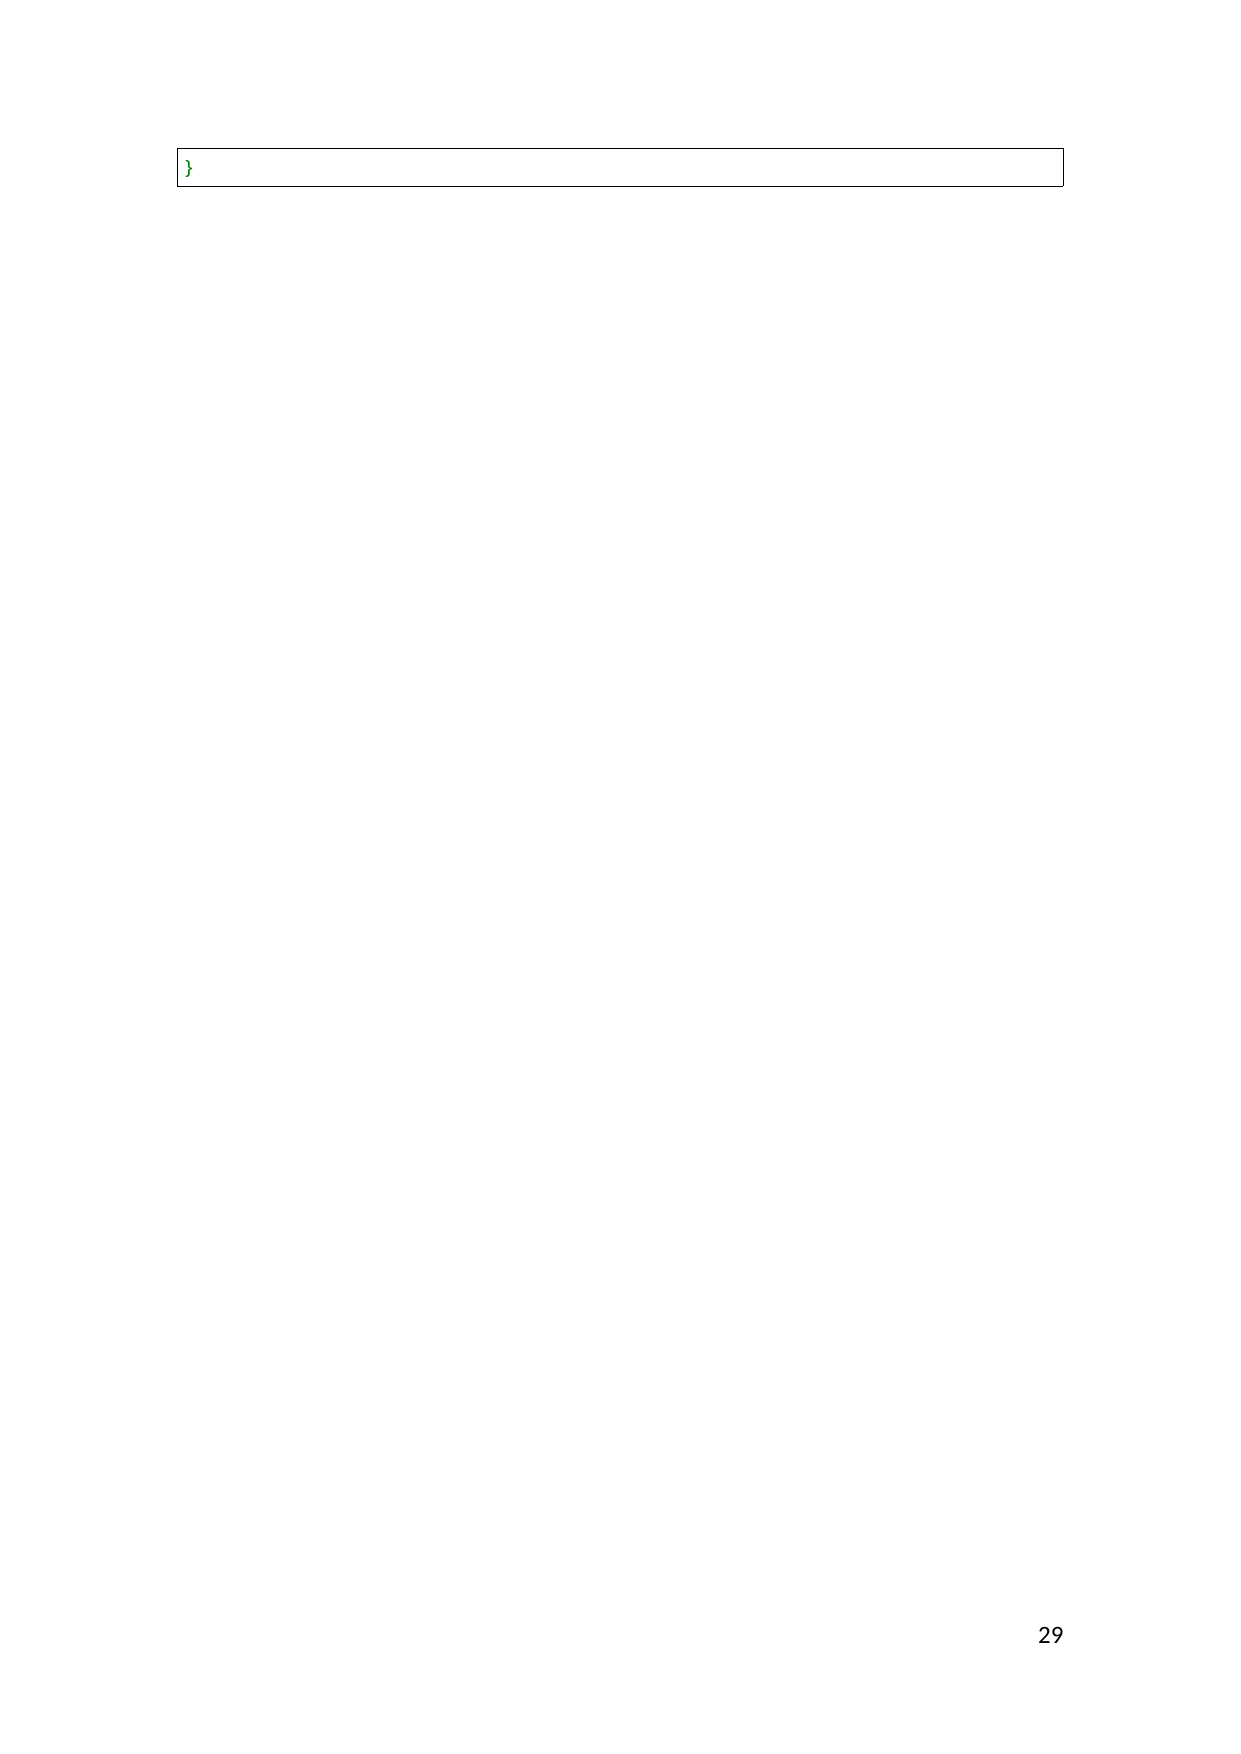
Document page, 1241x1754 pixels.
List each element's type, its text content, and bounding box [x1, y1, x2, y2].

table_header } [178, 149, 1063, 186]
